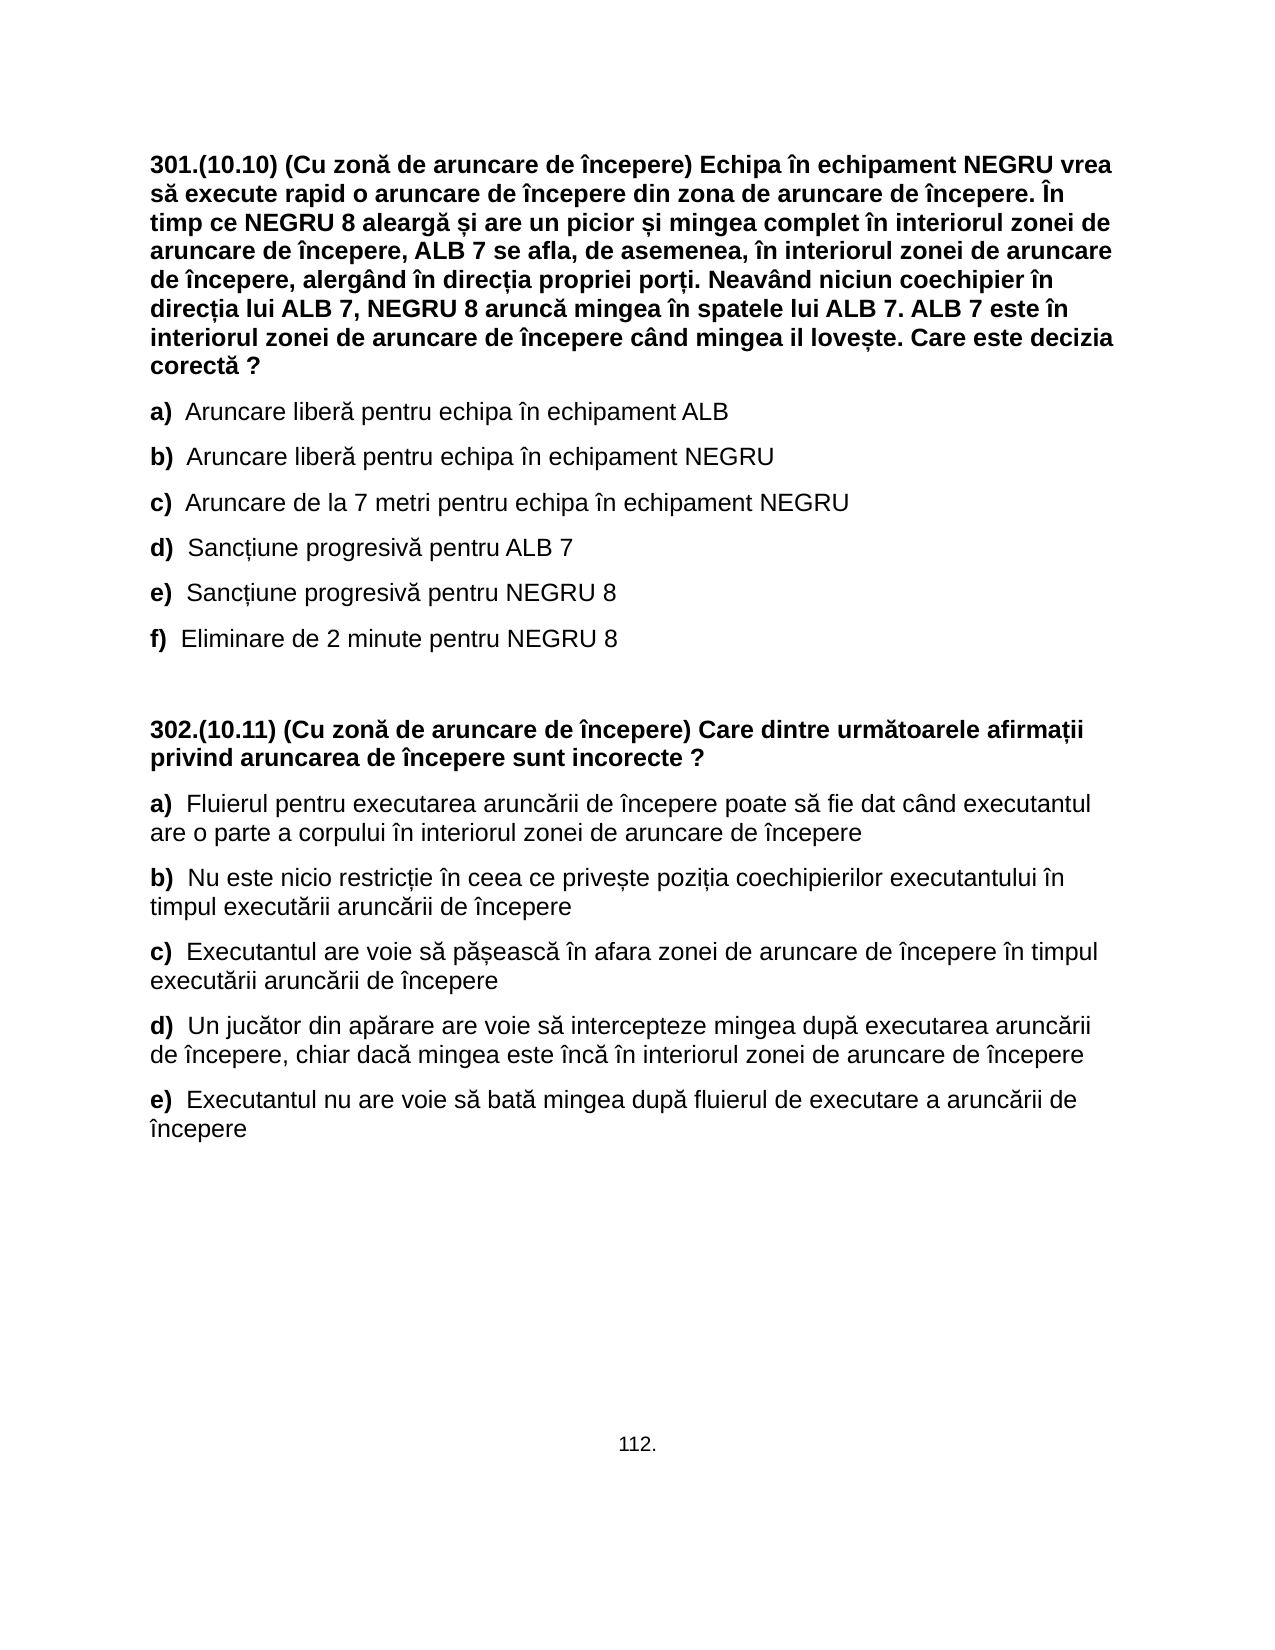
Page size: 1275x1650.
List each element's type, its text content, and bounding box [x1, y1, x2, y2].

text e) Sancțiune progresivă pentru NEGRU 8 [150, 578, 1125, 607]
text a) Fluierul pentru executarea aruncării de începere poate să fie dat când executantul are o parte a corpului în interiorul zonei de aruncare de începere [150, 789, 1125, 846]
text c) Aruncare de la 7 metri pentru echipa în echipament NEGRU [150, 487, 1125, 516]
text 302.(10.11) (Cu zonă de aruncare de începere) Care dintre următoarele afirmații privind aruncarea de începere sunt incorecte ? [150, 714, 1125, 772]
text d) Un jucător din apărare are voie să intercepteze mingea după executarea aruncării de începere, chiar dacă mingea este încă în interiorul zonei de aruncare de începere [150, 1011, 1125, 1069]
text e) Executantul nu are voie să bată mingea după fluierul de executare a aruncării de începere [150, 1085, 1125, 1143]
text b) Aruncare liberă pentru echipa în echipament NEGRU [150, 442, 1125, 471]
text 301.(10.10) (Cu zonă de aruncare de începere) Echipa în echipament NEGRU vrea să execute rapid o aruncare de începere din zona de aruncare de începere. În timp ce NEGRU 8 aleargă și are un picior și mingea complet în interiorul zonei de aruncare de începere, ALB 7 se afla, de asemenea, în interiorul zonei de aruncare de începere, alergând în direcția propriei porți. Neavând niciun coechipier în direcția lui ALB 7, NEGRU 8 aruncă mingea în spatele lui ALB 7. ALB 7 este în interiorul zonei de aruncare de începere când mingea il lovește. Care este decizia corectă ? [150, 150, 1125, 380]
text 112. [150, 1432, 1125, 1456]
text d) Sancțiune progresivă pentru ALB 7 [150, 533, 1125, 562]
text c) Executantul are voie să pășească în afara zonei de aruncare de începere în timpul executării aruncării de începere [150, 937, 1125, 994]
text a) Aruncare liberă pentru echipa în echipament ALB [150, 397, 1125, 425]
text f) Eliminare de 2 minute pentru NEGRU 8 [150, 624, 1125, 652]
text b) Nu este nicio restricție în ceea ce privește poziția coechipierilor executantului în timpul executării aruncării de începere [150, 863, 1125, 920]
